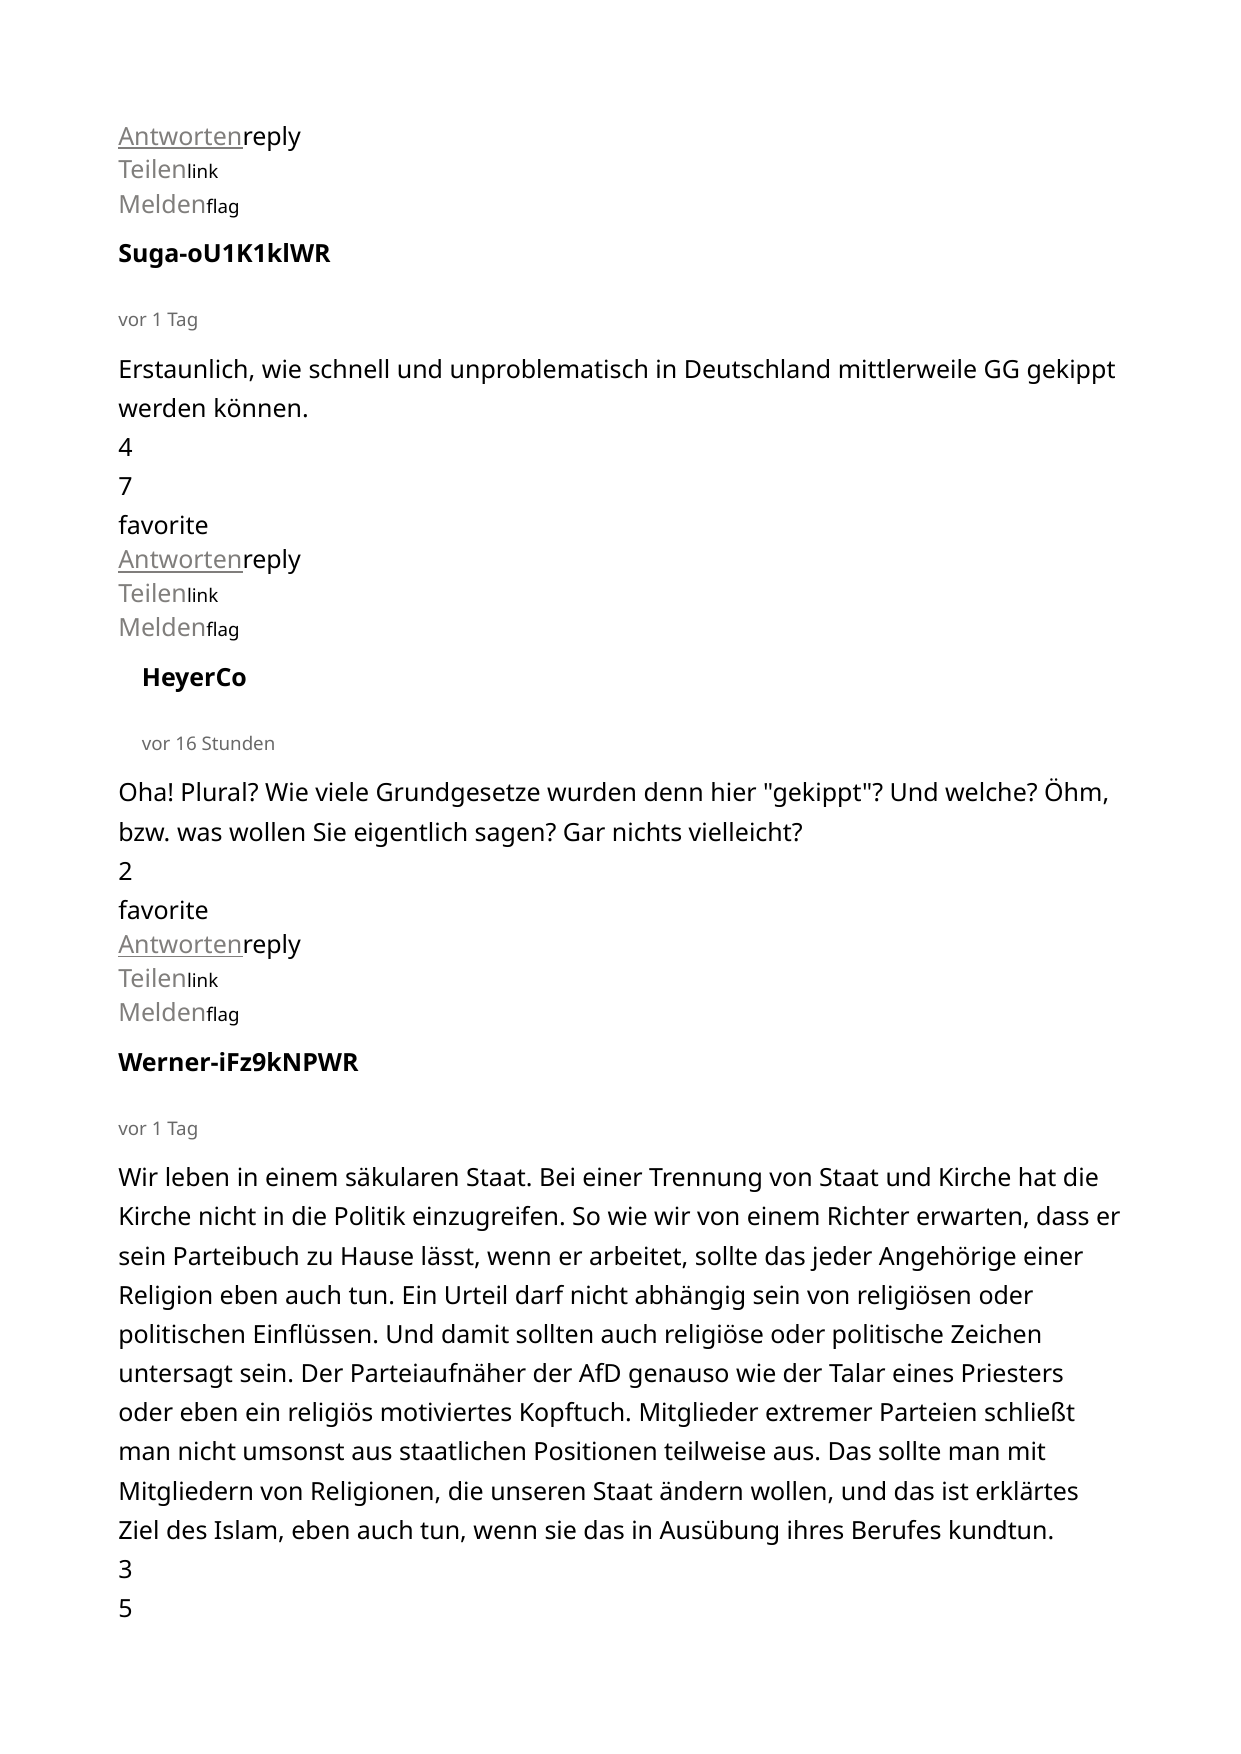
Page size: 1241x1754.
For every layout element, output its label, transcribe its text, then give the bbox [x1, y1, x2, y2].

text vor 16 Stunden [142, 730, 1117, 756]
text Teilenlink [118, 961, 1122, 995]
text 7 [118, 469, 1122, 503]
text Teilenlink [118, 152, 1122, 186]
text Teilenlink [118, 576, 1122, 610]
text Oha! Plural? Wie viele Grundgesetze wurden denn hier "gekippt"? Und welche? Öhm, bzw. was wollen Sie eigentlich sagen? Gar nichts vielleicht? [118, 775, 1122, 848]
text vor 1 Tag [118, 306, 1117, 332]
text Werner-iFz9kNPWR [118, 1044, 1114, 1078]
text Meldenflag [118, 186, 1122, 220]
text Antwortenreply [118, 542, 1122, 576]
text favorite [118, 508, 1122, 542]
text HeyerCo [142, 660, 1114, 694]
text Antwortenreply [118, 927, 1122, 961]
text favorite [118, 893, 1122, 927]
text 3 [118, 1551, 1122, 1586]
text Wir leben in einem säkularen Staat. Bei einer Trennung von Staat und Kirche hat die Kirche nicht in die Politik einzugreifen. So wie wir von einem Richter erwarten, dass er sein Parteibuch zu Hause lässt, wenn er arbeitet, sollte das jeder Angehörige einer Religion eben auch tun. Ein Urteil darf nicht abhängig sein von religiösen oder politischen Einflüssen. Und damit sollten auch religiöse oder politische Zeichen untersagt sein. Der Parteiaufnäher der AfD genauso wie der Talar eines Priesters oder eben ein religiös motiviertes Kopftuch. Mitglieder extremer Parteien schließt man nicht umsonst aus staatlichen Positionen teilweise aus. Das sollte man mit Mitgliedern von Religionen, die unseren Staat ändern wollen, und das ist erklärtes Ziel des Islam, eben auch tun, wenn sie das in Ausübung ihres Berufes kundtun. [118, 1160, 1122, 1546]
text vor 1 Tag [118, 1115, 1117, 1140]
text 5 [118, 1591, 1122, 1625]
text Meldenflag [118, 610, 1122, 644]
text Erstaunlich, wie schnell und unproblematisch in Deutschland mittlerweile GG gekippt werden können. [118, 351, 1122, 424]
text 4 [118, 429, 1122, 464]
text Suga-oU1K1klWR [118, 236, 1114, 270]
text Meldenflag [118, 995, 1122, 1029]
text 2 [118, 853, 1122, 887]
text Antwortenreply [118, 118, 1122, 152]
